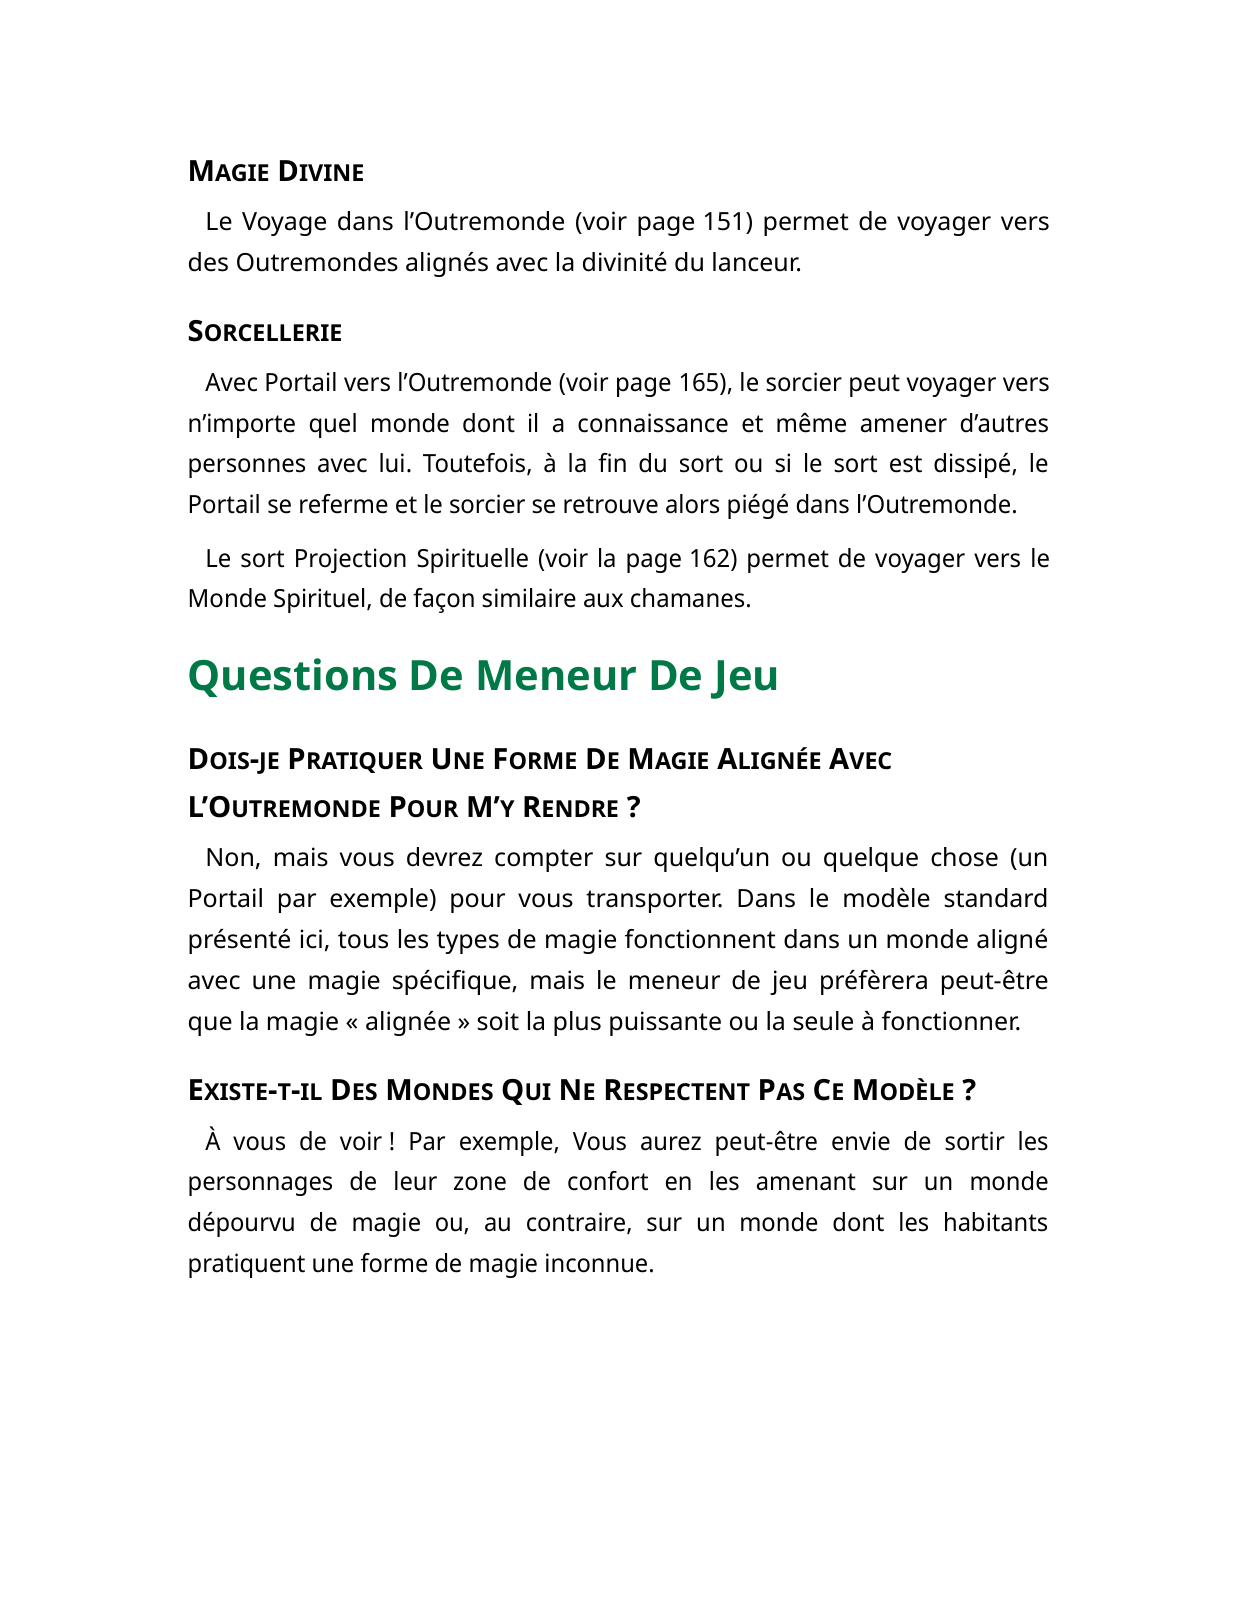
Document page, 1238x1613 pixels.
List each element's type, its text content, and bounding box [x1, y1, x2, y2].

text Sorcellerie [187, 311, 1050, 350]
text Dois-je Pratiquer Une Forme De Magie Alignée Avec L’Outremonde Pour M’y Rendre ? [187, 739, 1050, 826]
text Le Voyage dans l’Outremonde (voir page 151) permet de voyager vers des Outremondes alignés avec la divinité du lanceur. [187, 204, 1050, 279]
text Non, mais vous devrez compter sur quelqu’un ou quelque chose (un Portail par exemple) pour vous transporter. Dans le modèle standard présenté ici, tous les types de magie fonctionnent dans un monde aligné avec une magie spécifique, mais le meneur de jeu préfèrera peut-être que la magie « alignée » soit la plus puissante ou la seule à fonctionner. [187, 840, 1050, 1037]
text Magie Divine [187, 150, 1050, 190]
text Existe-t-il Des Mondes Qui Ne Respectent Pas Ce Modèle ? [187, 1069, 1050, 1109]
text à vous de voir ! Par exemple, Vous aurez peut-être envie de sortir les personnages de leur zone de confort en les amenant sur un monde dépourvu de magie ou, au contraire, sur un monde dont les habitants pratiquent une forme de magie inconnue. [187, 1123, 1050, 1280]
text Questions De Meneur De Jeu [187, 646, 1050, 702]
text Avec Portail vers l’Outremonde (voir page 165), le sorcier peut voyager vers n’importe quel monde dont il a connaissance et même amener d’autres personnes avec lui. Toutefois, à la fin du sort ou si le sort est dissipé, le Portail se referme et le sorcier se retrouve alors piégé dans l’Outremonde. [187, 364, 1050, 521]
text Le sort Projection Spirituelle (voir la page 162) permet de voyager vers le Monde Spirituel, de façon similaire aux chamanes. [187, 540, 1050, 615]
